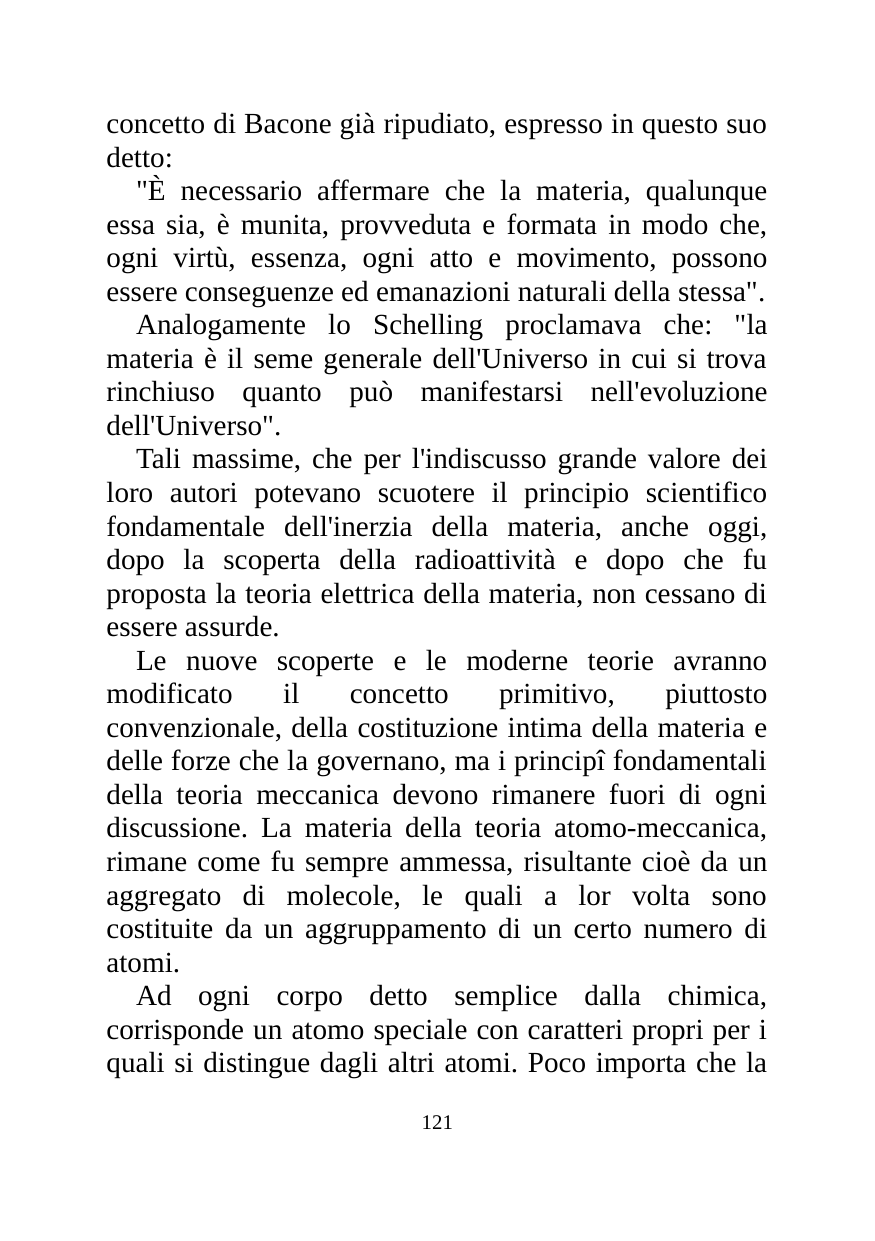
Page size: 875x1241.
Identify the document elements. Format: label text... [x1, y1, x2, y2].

text concetto di Bacone già ripudiato, espresso in questo suo detto: [106, 106, 768, 173]
text Le nuove scoperte e le moderne teorie avranno modificato il concetto primitivo, piuttosto convenzionale, della costituzione intima della materia e delle forze che la governano, ma i principî fondamentali della teoria meccanica devono rimanere fuori di ogni discussione. La materia della teoria atomo-meccanica, rimane come fu sempre ammessa, risultante cioè da un aggregato di molecole, le quali a lor volta sono costituite da un aggruppamento di un certo numero di atomi. [106, 643, 768, 978]
text Tali massime, che per l'indiscusso grande valore dei loro autori potevano scuotere il principio scientifico fondamentale dell'inerzia della materia, anche oggi, dopo la scoperta della radioattività e dopo che fu proposta la teoria elettrica della materia, non cessano di essere assurde. [106, 442, 768, 643]
text Analogamente lo Schelling proclamava che: "la materia è il seme generale dell'Universo in cui si trova rinchiuso quanto può manifestarsi nell'evoluzione dell'Universo". [106, 307, 768, 442]
text Ad ogni corpo detto semplice dalla chimica, corrisponde un atomo speciale con caratteri propri per i quali si distingue dagli altri atomi. Poco importa che la [106, 978, 768, 1079]
text "È necessario affermare che la materia, qualunque essa sia, è munita, provveduta e formata in modo che, ogni virtù, essenza, ogni atto e movimento, possono essere conseguenze ed emanazioni naturali della stessa". [106, 173, 768, 307]
